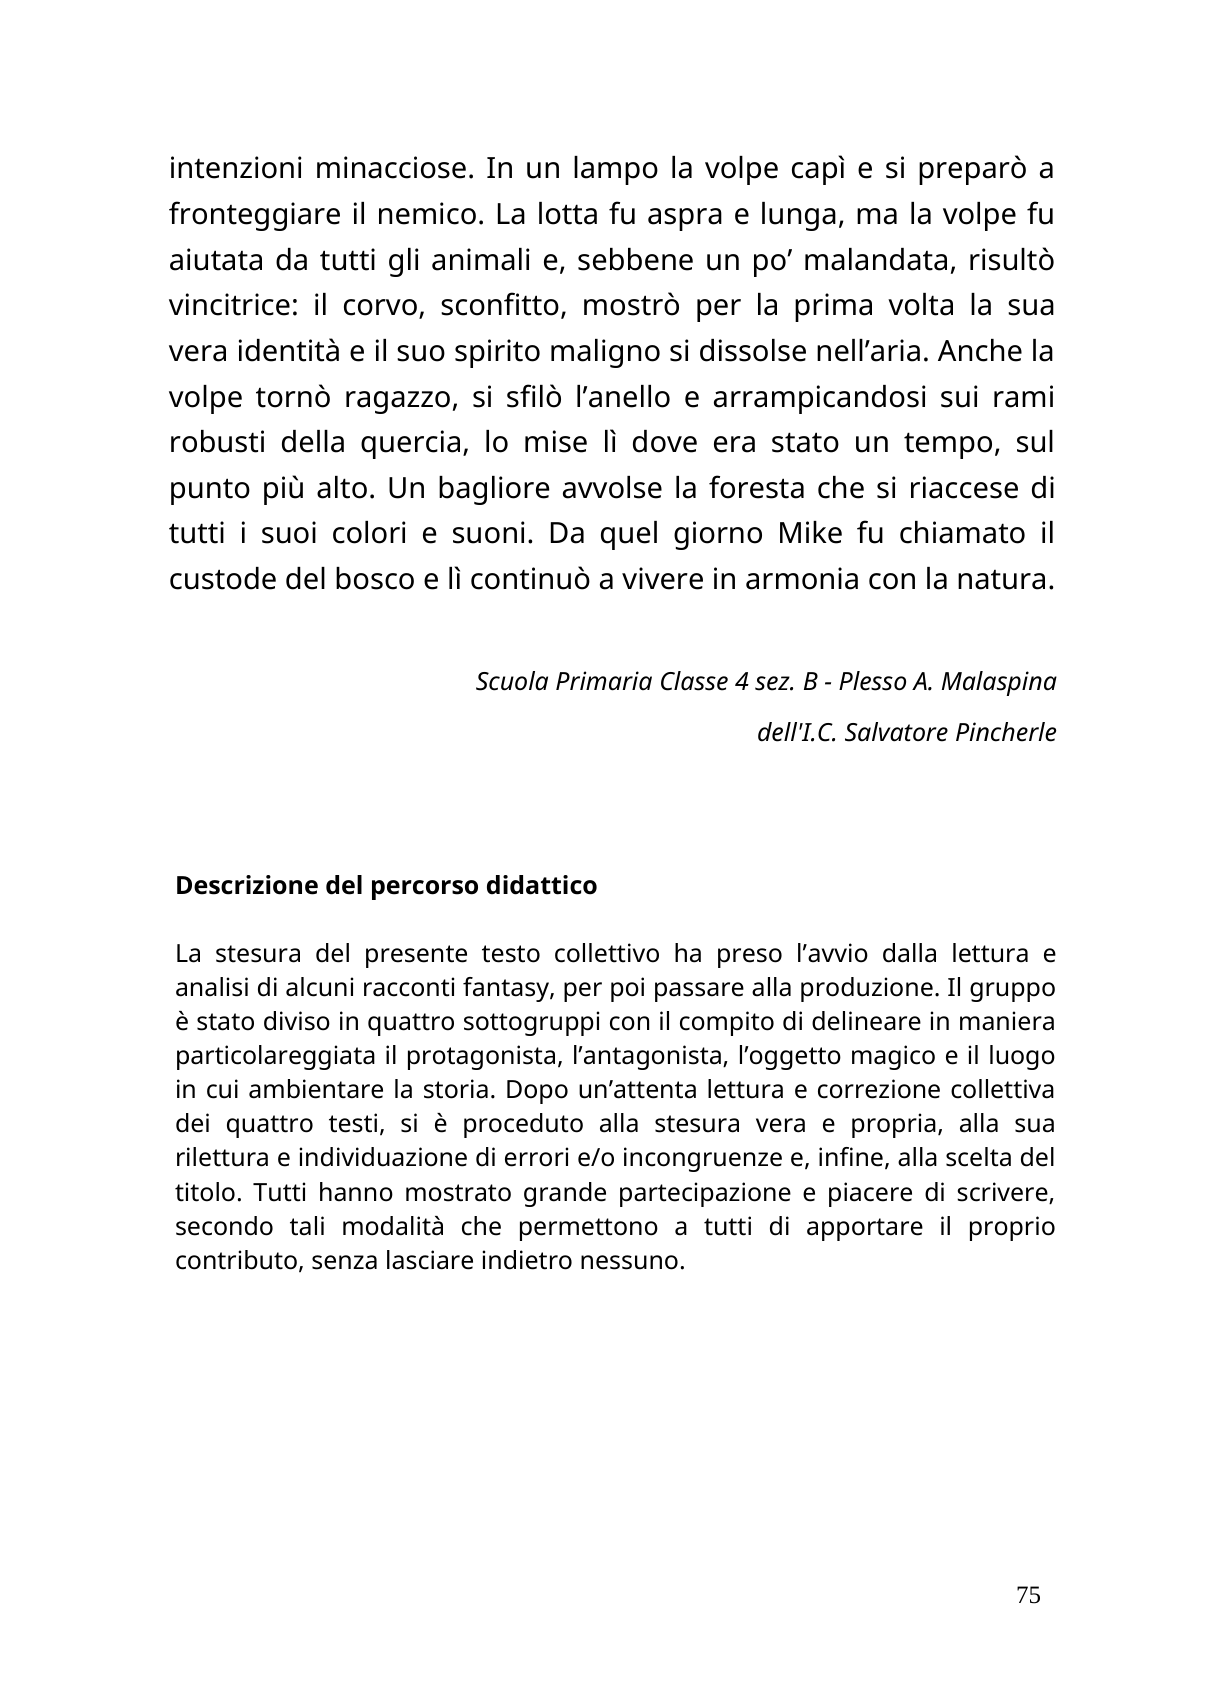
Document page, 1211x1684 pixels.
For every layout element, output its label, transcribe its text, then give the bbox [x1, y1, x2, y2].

text intenzioni minacciose. In un lampo la volpe capì e si preparò a fronteggiare il nemico. La lotta fu aspra e lunga, ma la volpe fu aiutata da tutti gli animali e, sebbene un po’ malandata, risultò vincitrice: il corvo, sconfitto, mostrò per la prima volta la sua vera identità e il suo spirito maligno si dissolse nell’aria. Anche la volpe tornò ragazzo, si sfilò l’anello e arrampicandosi sui rami robusti della quercia, lo mise lì dove era stato un tempo, sul punto più alto. Un bagliore avvolse la foresta che si riaccese di tutti i suoi colori e suoni. Da quel giorno Mike fu chiamato il custode del bosco e lì continuò a vivere in armonia con la natura. [169, 148, 1057, 598]
text Scuola Primaria Classe 4 sez. B - Plesso A. Malaspina [175, 663, 1057, 697]
text Descrizione del percorso didattico [175, 868, 1057, 902]
text La stesura del presente testo collettivo ha preso l’avvio dalla lettura e analisi di alcuni racconti fantasy, per poi passare alla produzione. Il gruppo è stato diviso in quattro sottogruppi con il compito di delineare in maniera particolareggiata il protagonista, l’antagonista, l’oggetto magico e il luogo in cui ambientare la storia. Dopo un’attenta lettura e correzione collettiva dei quattro testi, si è proceduto alla stesura vera e propria, alla sua rilettura e individuazione di errori e/o incongruenze e, infine, alla scelta del titolo. Tutti hanno mostrato grande partecipazione e piacere di scrivere, secondo tali modalità che permettono a tutti di apportare il proprio contributo, senza lasciare indietro nessuno. [175, 936, 1057, 1276]
text dell'I.C. Salvatore Pincherle [175, 714, 1057, 748]
